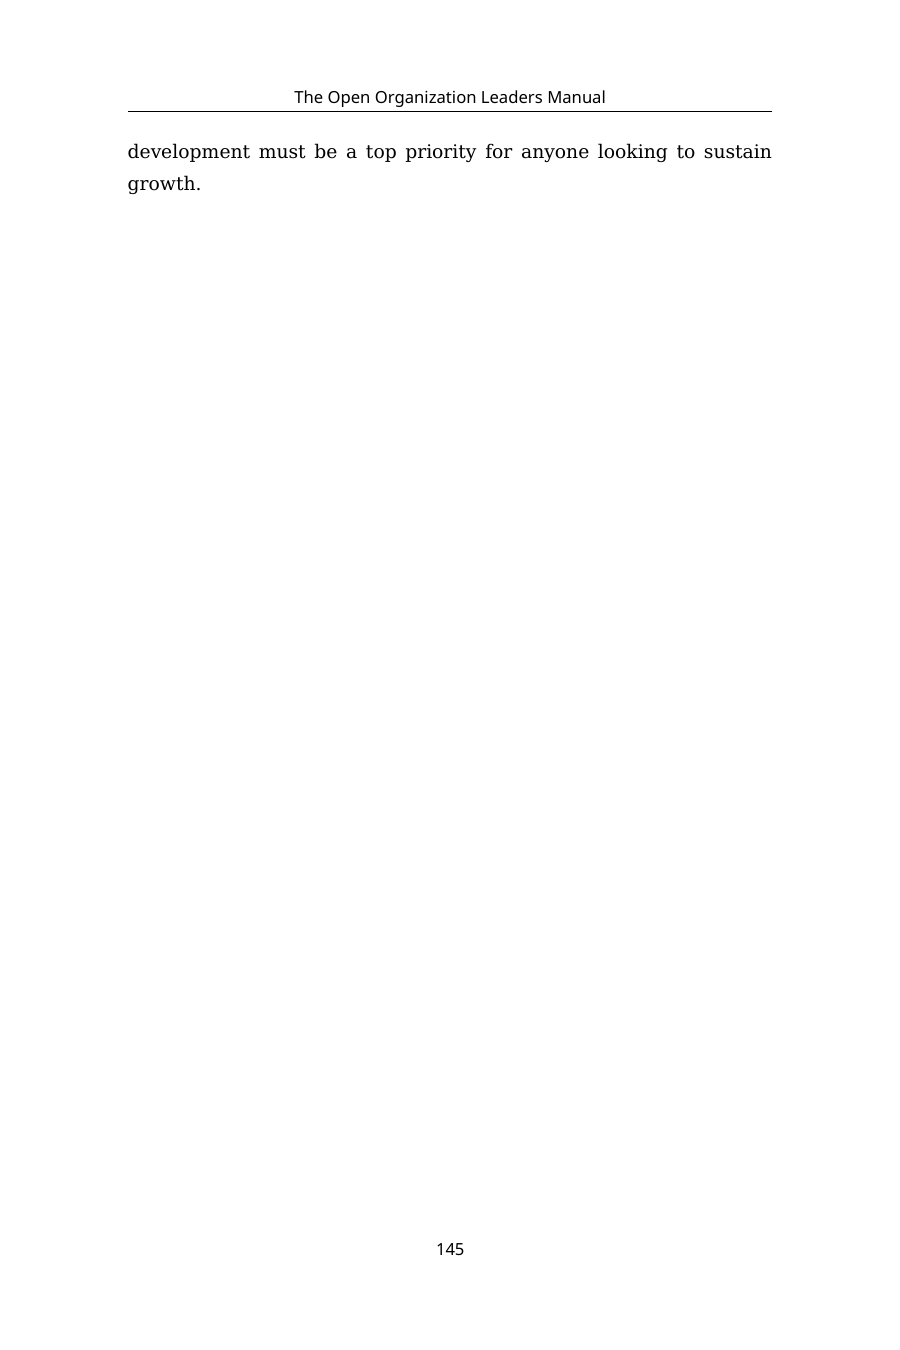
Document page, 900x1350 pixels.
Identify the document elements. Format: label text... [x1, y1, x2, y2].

text development must be a top priority for anyone looking to sustain growth. [127, 141, 772, 194]
